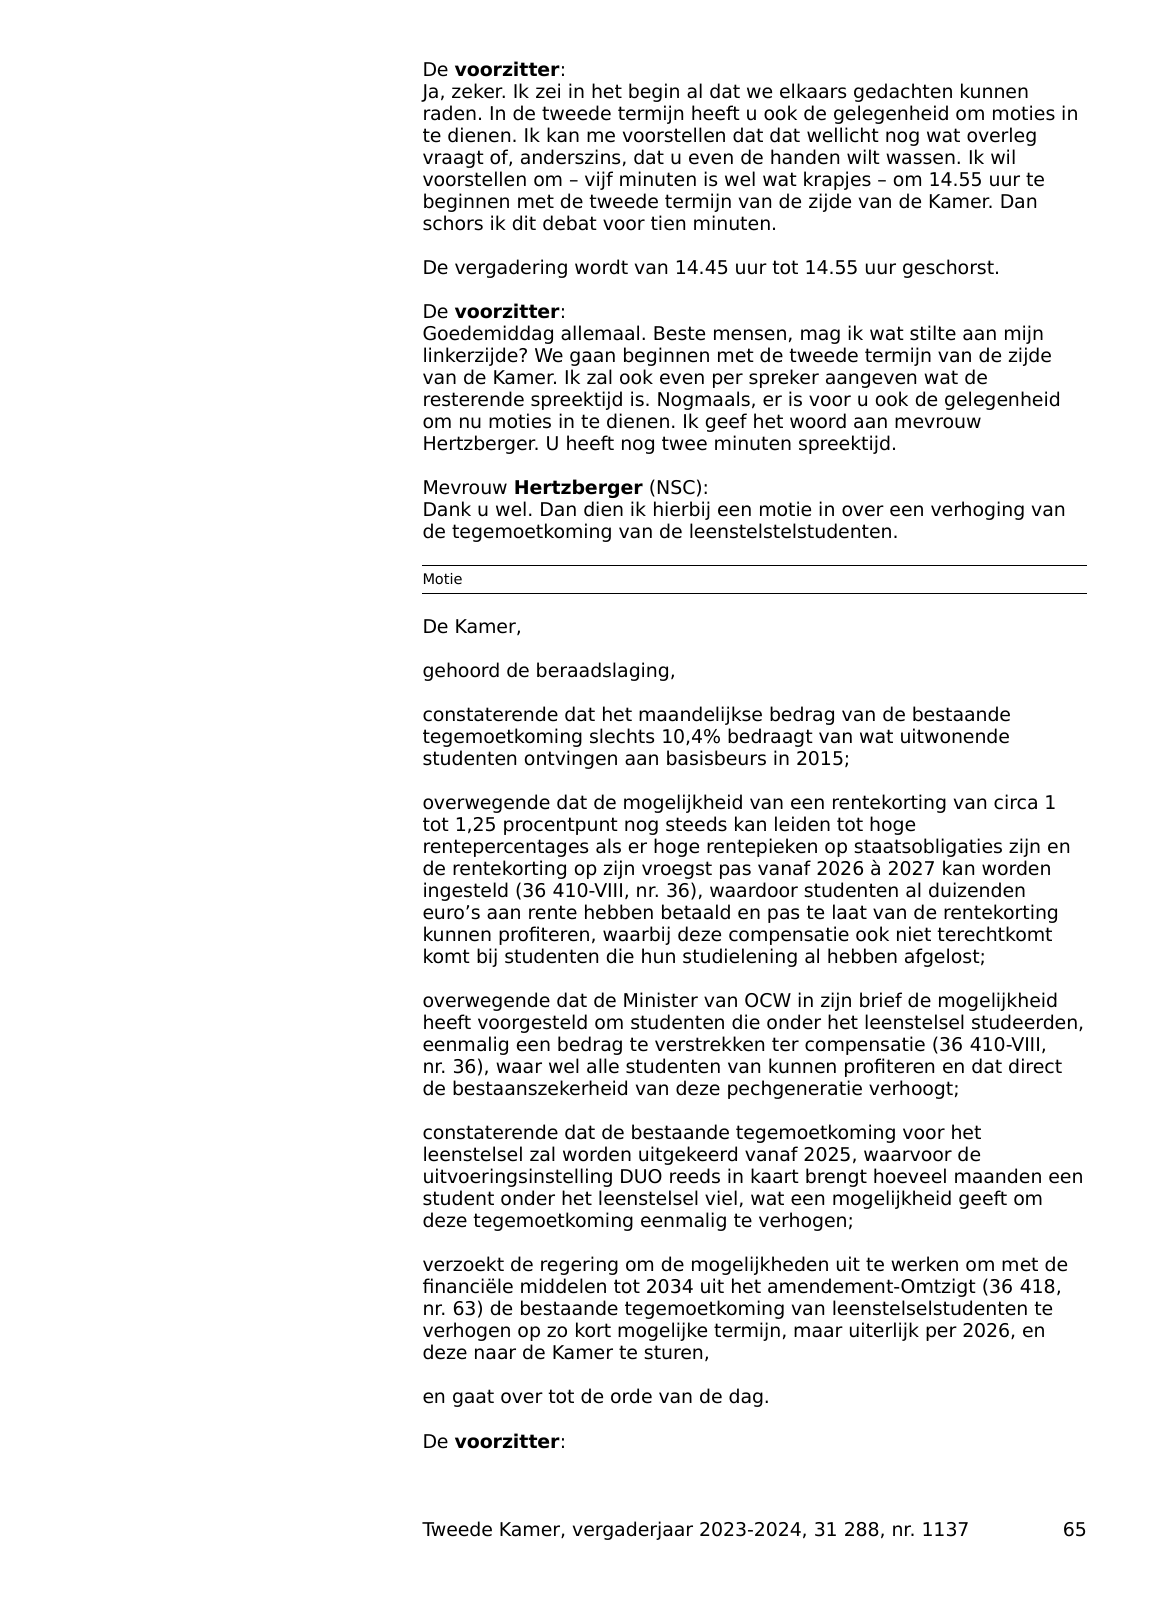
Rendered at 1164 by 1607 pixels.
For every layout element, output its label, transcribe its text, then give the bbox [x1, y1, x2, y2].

text De Kamer, [422, 616, 1087, 638]
text gehoord de beraadslaging, [422, 660, 1087, 682]
table_header Motie [422, 566, 1087, 592]
text Goedemiddag allemaal. Beste mensen, mag ik wat stilte aan mijn linkerzijde? We gaan beginnen met de tweede termijn van de zijde van de Kamer. Ik zal ook even per spreker aangeven wat de resterende spreektijd is. Nogmaals, er is voor u ook de gelegenheid om nu moties in te dienen. Ik geef het woord aan mevrouw Hertzberger. U heeft nog twee minuten spreektijd. [422, 323, 1087, 455]
text De vergadering wordt van 14.45 uur tot 14.55 uur geschorst. [422, 257, 1087, 279]
text overwegende dat de mogelijkheid van een rentekorting van circa 1 tot 1,25 procentpunt nog steeds kan leiden tot hoge rentepercentages als er hoge rentepieken op staatsobligaties zijn en de rentekorting op zijn vroegst pas vanaf 2026 à 2027 kan worden ingesteld (36 410-VIII, nr. 36), waardoor studenten al duizenden euro’s aan rente hebben betaald en pas te laat van de rentekorting kunnen profiteren, waarbij deze compensatie ook niet terechtkomt komt bij studenten die hun studielening al hebben afgelost; [422, 792, 1087, 968]
text verzoekt de regering om de mogelijkheden uit te werken om met de financiële middelen tot 2034 uit het amendement-Omtzigt (36 418, nr. 63) de bestaande tegemoetkoming van leenstelselstudenten te verhogen op zo kort mogelijke termijn, maar uiterlijk per 2026, en deze naar de Kamer te sturen, [422, 1254, 1087, 1364]
text Dank u wel. Dan dien ik hierbij een motie in over een verhoging van de tegemoetkoming van de leenstelstelstudenten. [422, 499, 1087, 543]
text Mevrouw Hertzberger (NSC): [422, 477, 1087, 499]
text constaterende dat het maandelijkse bedrag van de bestaande tegemoetkoming slechts 10,4% bedraagt van wat uitwonende studenten ontvingen aan basisbeurs in 2015; [422, 704, 1087, 770]
text De voorzitter: [422, 1431, 1087, 1453]
text constaterende dat de bestaande tegemoetkoming voor het leenstelsel zal worden uitgekeerd vanaf 2025, waarvoor de uitvoeringsinstelling DUO reeds in kaart brengt hoeveel maanden een student onder het leenstelsel viel, wat een mogelijkheid geeft om deze tegemoetkoming eenmalig te verhogen; [422, 1122, 1087, 1232]
text Ja, zeker. Ik zei in het begin al dat we elkaars gedachten kunnen raden. In de tweede termijn heeft u ook de gelegenheid om moties in te dienen. Ik kan me voorstellen dat dat wellicht nog wat overleg vraagt of, anderszins, dat u even de handen wilt wassen. Ik wil voorstellen om – vijf minuten is wel wat krapjes – om 14.55 uur te beginnen met de tweede termijn van de zijde van de Kamer. Dan schors ik dit debat voor tien minuten. [422, 81, 1087, 235]
text De voorzitter: [422, 301, 1087, 323]
text De voorzitter: [422, 59, 1087, 81]
text overwegende dat de Minister van OCW in zijn brief de mogelijkheid heeft voorgesteld om studenten die onder het leenstelsel studeerden, eenmalig een bedrag te verstrekken ter compensatie (36 410-VIII, nr. 36), waar wel alle studenten van kunnen profiteren en dat direct de bestaanszekerheid van deze pechgeneratie verhoogt; [422, 990, 1087, 1100]
text en gaat over tot de orde van de dag. [422, 1386, 1087, 1408]
